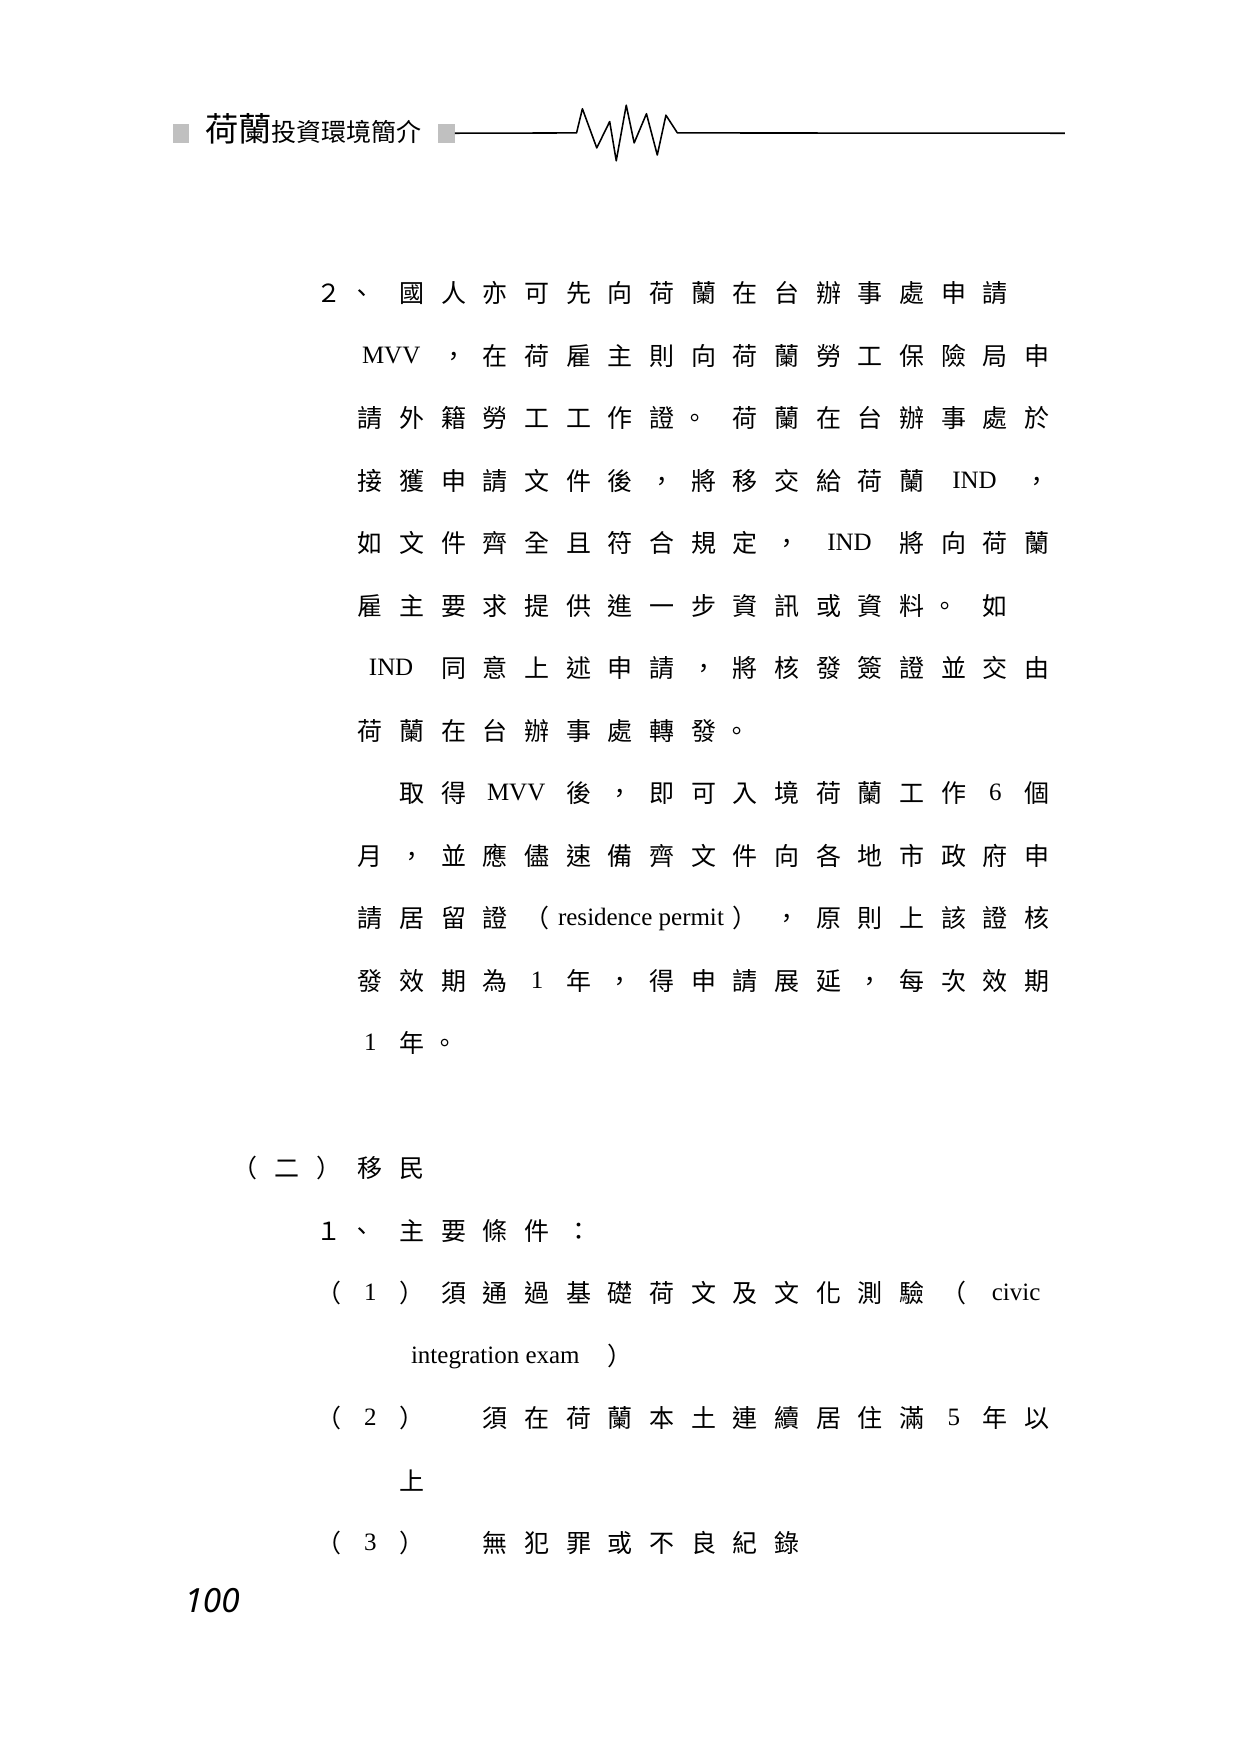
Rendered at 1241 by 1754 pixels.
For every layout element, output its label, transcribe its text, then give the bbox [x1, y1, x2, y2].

text １、主要條件： [281, 1188, 1058, 1250]
text （3） 無犯罪或不良紀錄 [306, 1500, 1058, 1563]
text （2） 須在荷蘭本土連續居住滿5年以上 [306, 1375, 1058, 1500]
text ２、國人亦可先向荷蘭在台辦事處申請MVV，在荷雇主則向荷蘭勞工保險局申請外籍勞工工作證。荷蘭在台辦事處於接獲申請文件後，將移交給荷蘭IND，如文件齊全且符合規定，IND將向荷蘭雇主要求提供進一步資訊或資料。如IND同意上述申請，將核發簽證並交由荷蘭在台辦事處轉發。 [281, 250, 1058, 750]
text 取得MVV後，即可入境荷蘭工作6個月，並應儘速備齊文件向各地市政府申請居留證（residence permit），原則上該證核發效期為1年，得申請展延，每次效期1年。 [330, 750, 1058, 1063]
text （1）須通過基礎荷文及文化測驗（civic integration exam） [306, 1250, 1058, 1375]
text （二）移民 [207, 1125, 1058, 1188]
